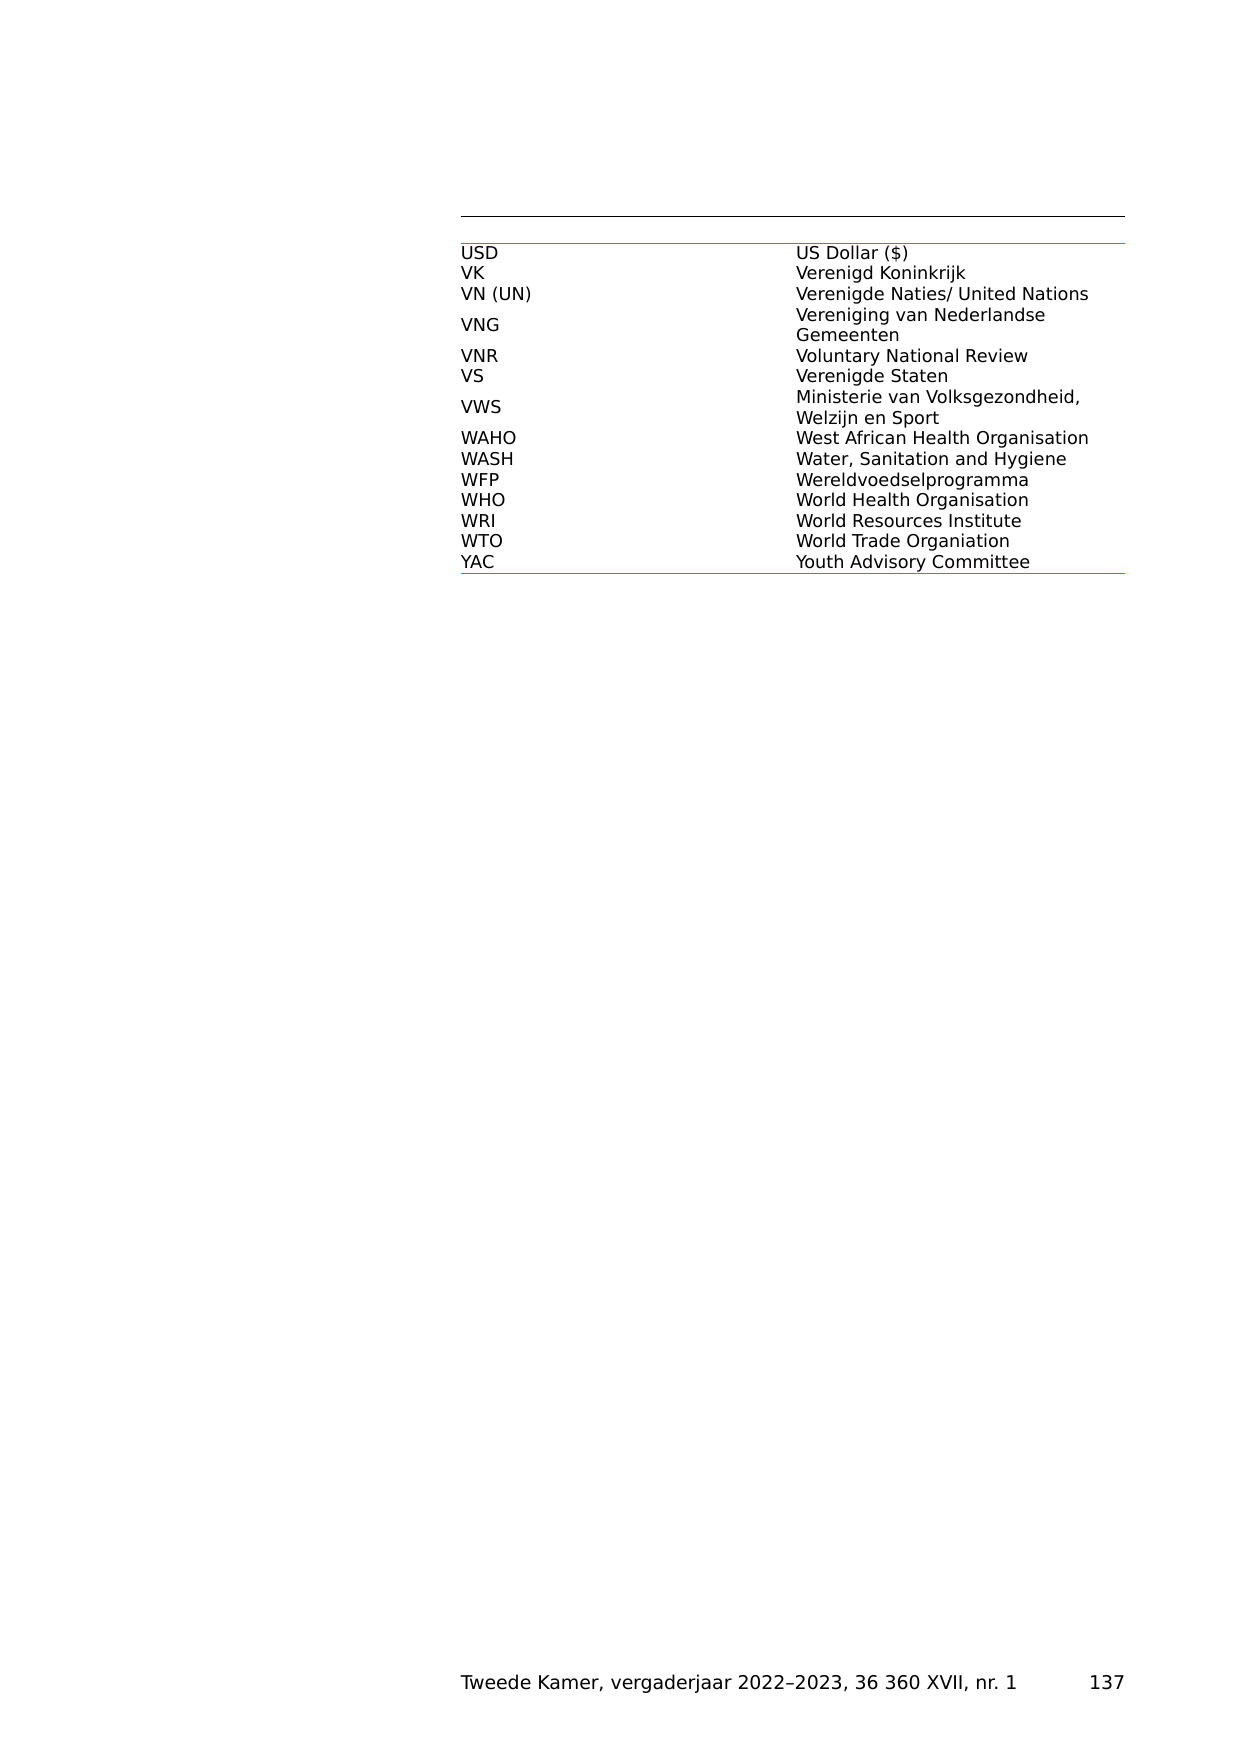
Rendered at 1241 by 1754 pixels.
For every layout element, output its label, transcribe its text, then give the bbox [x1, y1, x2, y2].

table_cell US Dollar ($) [793, 244, 1125, 263]
table_cell [793, 217, 1125, 243]
table_cell Vereniging van Nederlandse Gemeenten [793, 305, 1125, 346]
table_cell Voluntary National Review [793, 346, 1125, 366]
table_cell VS [461, 366, 793, 387]
table_cell VNR [461, 346, 793, 366]
table_cell WAHO [461, 428, 793, 449]
table_cell World Health Organisation [793, 490, 1125, 511]
table_cell Youth Advisory Committee [793, 552, 1125, 573]
table_cell Ministerie van Volksgezondheid, Welzijn en Sport [793, 387, 1125, 428]
table_cell World Trade Organiation [793, 531, 1125, 552]
table_cell WTO [461, 531, 793, 552]
table_cell WFP [461, 470, 793, 490]
table_cell VK [461, 263, 793, 284]
table_cell World Resources Institute [793, 511, 1125, 531]
table_header Tabel 41 Lijst van afkortingen [461, 191, 1125, 216]
table_cell [461, 217, 793, 243]
table_cell Water, Sanitation and Hygiene [793, 449, 1125, 469]
table_cell VNG [461, 305, 793, 346]
table_cell Verenigd Koninkrijk [793, 263, 1125, 284]
table_cell West African Health Organisation [793, 428, 1125, 449]
table_cell VWS [461, 387, 793, 428]
table_cell YAC [461, 552, 793, 573]
table_cell WHO [461, 490, 793, 511]
table_cell VN (UN) [461, 284, 793, 304]
table_cell Verenigde Staten [793, 366, 1125, 387]
table_cell USD [461, 244, 793, 263]
table_cell WASH [461, 449, 793, 469]
table_cell Verenigde Naties/ United Nations [793, 284, 1125, 304]
table_cell WRI [461, 511, 793, 531]
table_cell Wereldvoedselprogramma [793, 470, 1125, 490]
